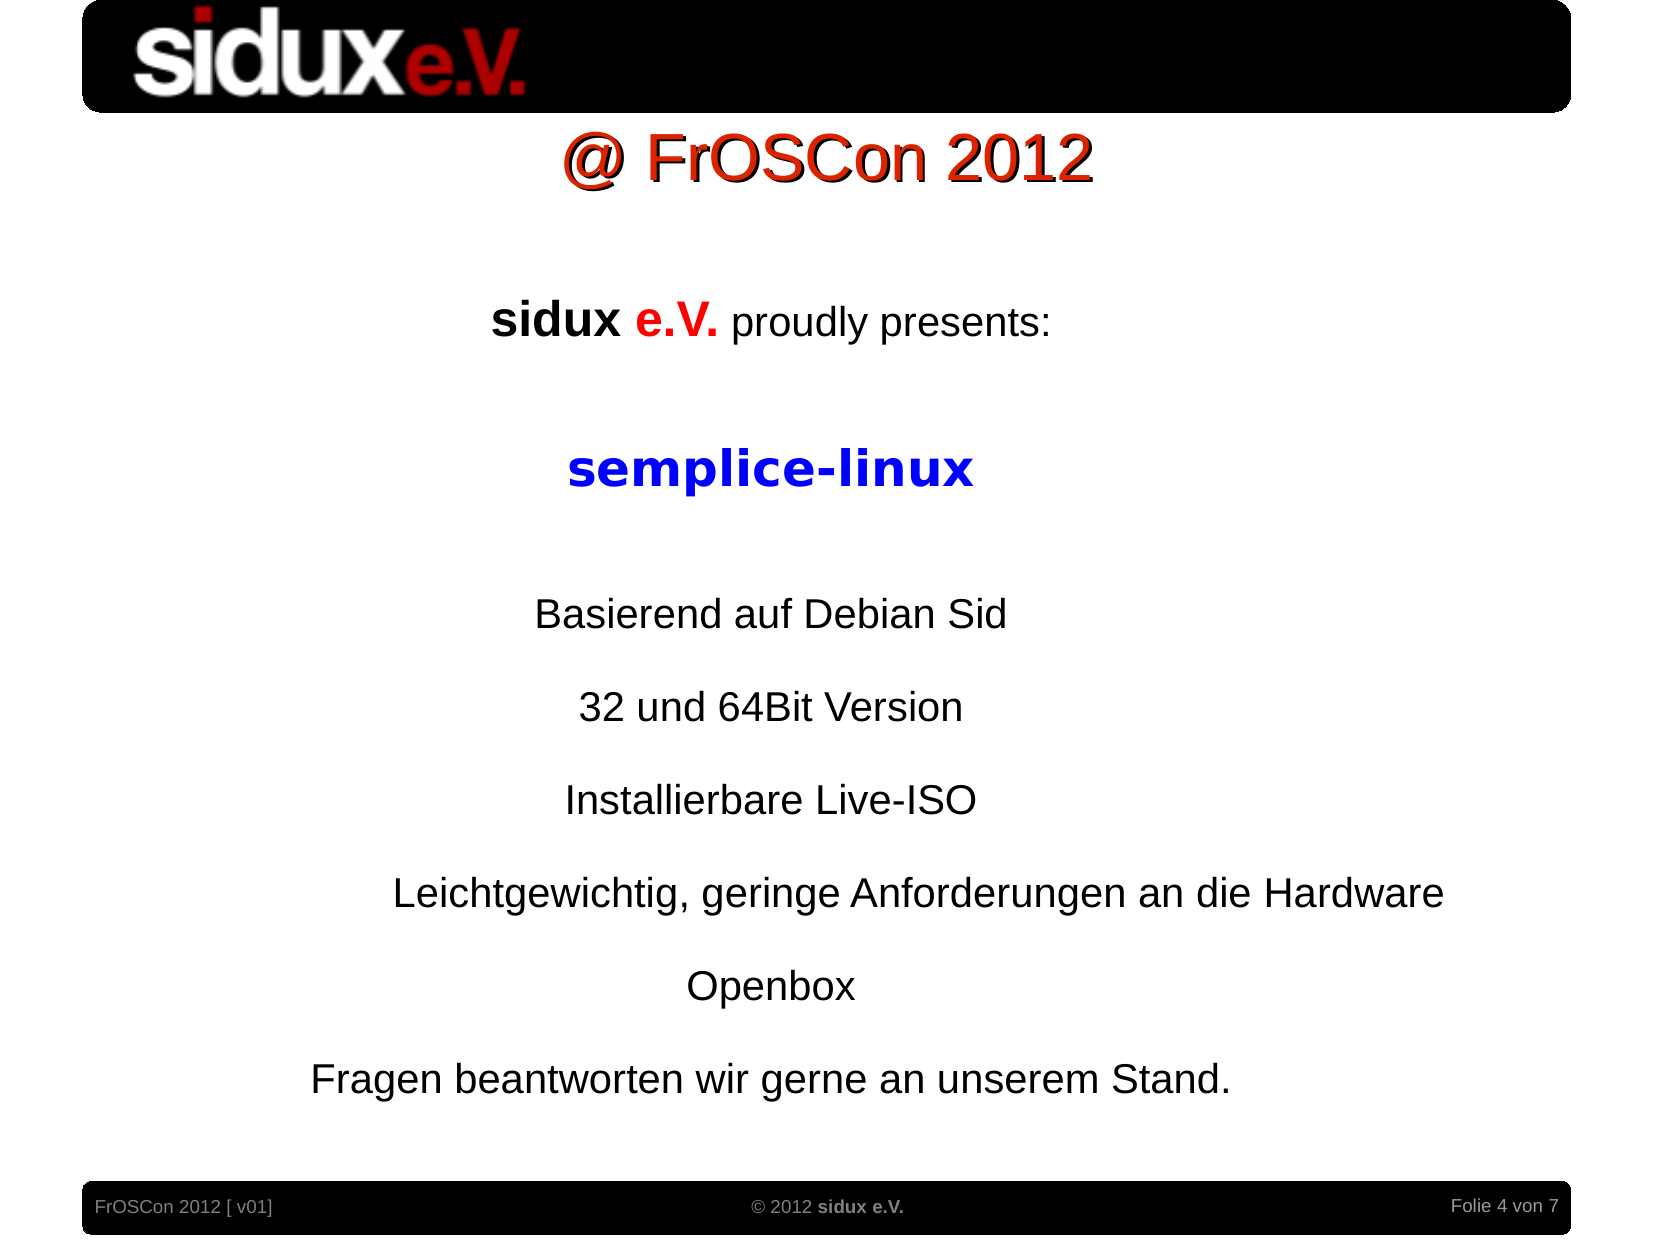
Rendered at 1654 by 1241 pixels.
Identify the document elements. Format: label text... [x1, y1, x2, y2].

picture [113, 0, 532, 110]
text_box @ FrOSCon 2012 [82, 112, 1571, 213]
text_box sidux e.V. proudly presents: semplice-linux Basierend auf Debian Sid 32 und 64Bit Version Installierbare Live-ISO Leichtgewichtig, geringe Anforderungen an die Hardware Openbox Fragen beantworten wir gerne an unserem Stand. [82, 224, 1571, 1170]
